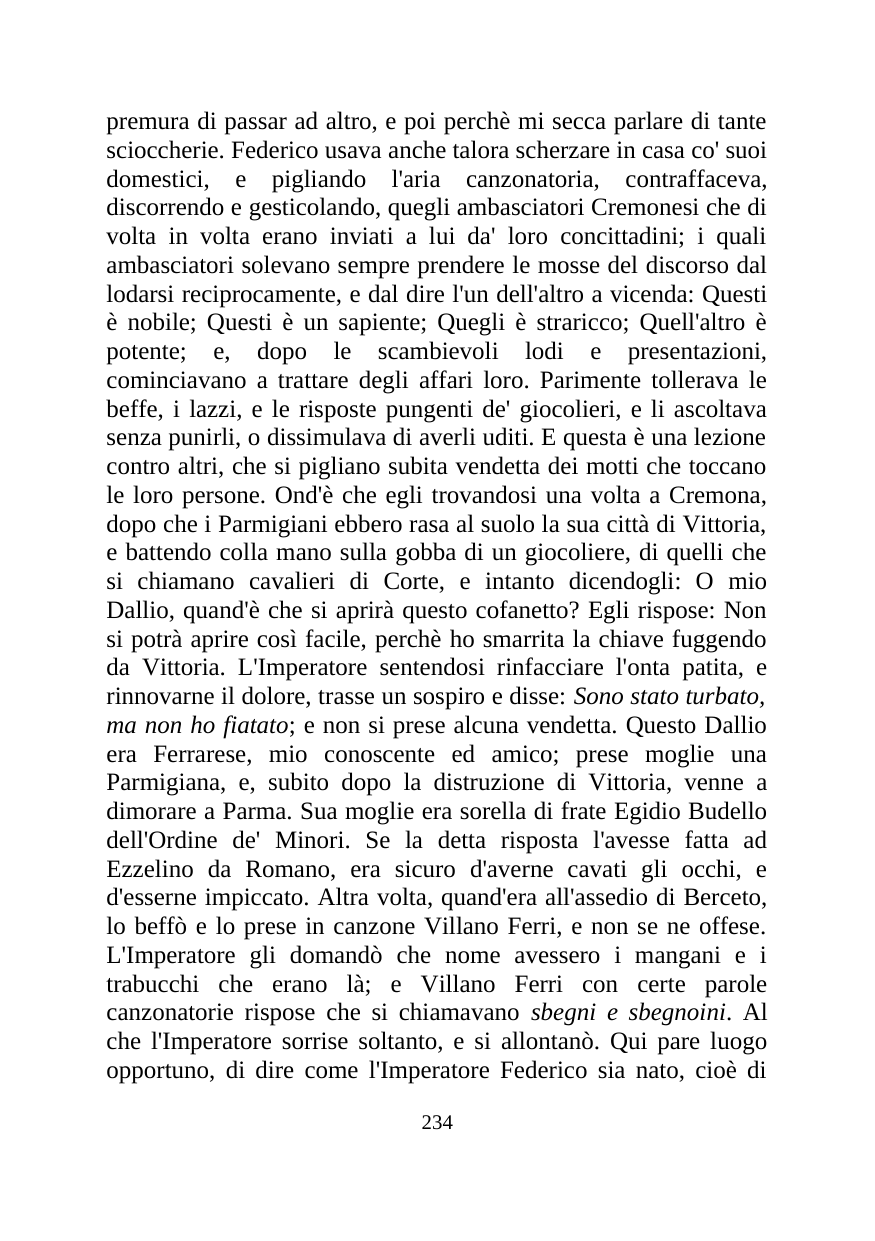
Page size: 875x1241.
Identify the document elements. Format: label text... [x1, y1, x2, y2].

text premura di passar ad altro, e poi perchè mi secca parlare di tante scioccherie. Federico usava anche talora scherzare in casa co' suoi domestici, e pigliando l'aria canzonatoria, contraffaceva, discorrendo e gesticolando, quegli ambasciatori Cremonesi che di volta in volta erano inviati a lui da' loro concittadini; i quali ambasciatori solevano sempre prendere le mosse del discorso dal lodarsi reciprocamente, e dal dire l'un dell'altro a vicenda: Questi è nobile; Questi è un sapiente; Quegli è straricco; Quell'altro è potente; e, dopo le scambievoli lodi e presentazioni, cominciavano a trattare degli affari loro. Parimente tollerava le beffe, i lazzi, e le risposte pungenti de' giocolieri, e li ascoltava senza punirli, o dissimulava di averli uditi. E questa è una lezione contro altri, che si pigliano subita vendetta dei motti che toccano le loro persone. Ond'è che egli trovandosi una volta a Cremona, dopo che i Parmigiani ebbero rasa al suolo la sua città di Vittoria, e battendo colla mano sulla gobba di un giocoliere, di quelli che si chiamano cavalieri di Corte, e intanto dicendogli: O mio Dallio, quand'è che si aprirà questo cofanetto? Egli rispose: Non si potrà aprire così facile, perchè ho smarrita la chiave fuggendo da Vittoria. L'Imperatore sentendosi rinfacciare l'onta patita, e rinnovarne il dolore, trasse un sospiro e disse: Sono stato turbato, ma non ho fiatato; e non si prese alcuna vendetta. Questo Dallio era Ferrarese, mio conoscente ed amico; prese moglie una Parmigiana, e, subito dopo la distruzione di Vittoria, venne a dimorare a Parma. Sua moglie era sorella di frate Egidio Budello dell'Ordine de' Minori. Se la detta risposta l'avesse fatta ad Ezzelino da Romano, era sicuro d'averne cavati gli occhi, e d'esserne impiccato. Altra volta, quand'era all'assedio di Berceto, lo beffò e lo prese in canzone Villano Ferri, e non se ne offese. L'Imperatore gli domandò che nome avessero i mangani e i trabucchi che erano là; e Villano Ferri con certe parole canzonatorie rispose che si chiamavano sbegni e sbegnoini. Al che l'Imperatore sorrise soltanto, e si allontanò. Qui pare luogo opportuno, di dire come l'Imperatore Federico sia nato, cioè di [106, 106, 768, 1084]
